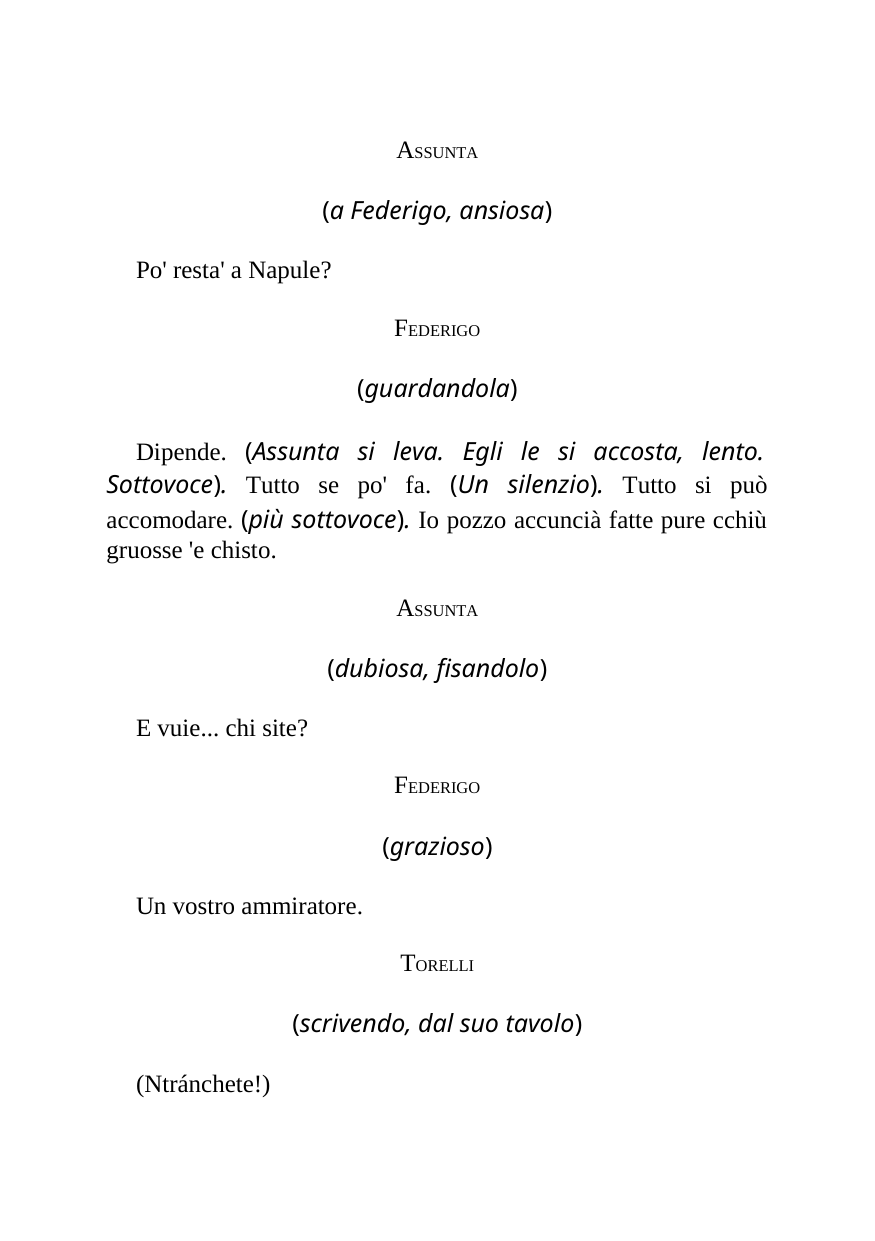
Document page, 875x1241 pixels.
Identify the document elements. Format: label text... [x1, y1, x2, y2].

text Un vostro ammiratore. [106, 891, 768, 920]
text Dipende. (Assunta si leva. Egli le si accosta, lento. Sottovoce). Tutto se po' fa. (Un silenzio). Tutto si può accomodare. (più sottovoce). Io pozzo accuncià fatte pure cchiù gruosse 'e chisto. [106, 433, 768, 564]
text Po' resta' a Napule? [106, 255, 768, 284]
text Federigo [106, 313, 768, 342]
text Federigo [106, 771, 768, 799]
text Assunta [106, 135, 768, 164]
text Assunta [106, 593, 768, 622]
text Torelli [106, 948, 768, 977]
text (scrivendo, dal suo tavolo) [106, 1006, 768, 1040]
text (Ntránchete!) [106, 1069, 768, 1097]
text E vuie... chi site? [106, 713, 768, 742]
text (dubiosa, fisandolo) [106, 650, 768, 684]
text (guardandola) [106, 370, 768, 404]
text (a Federigo, ansiosa) [106, 192, 768, 227]
text (grazioso) [106, 828, 768, 862]
